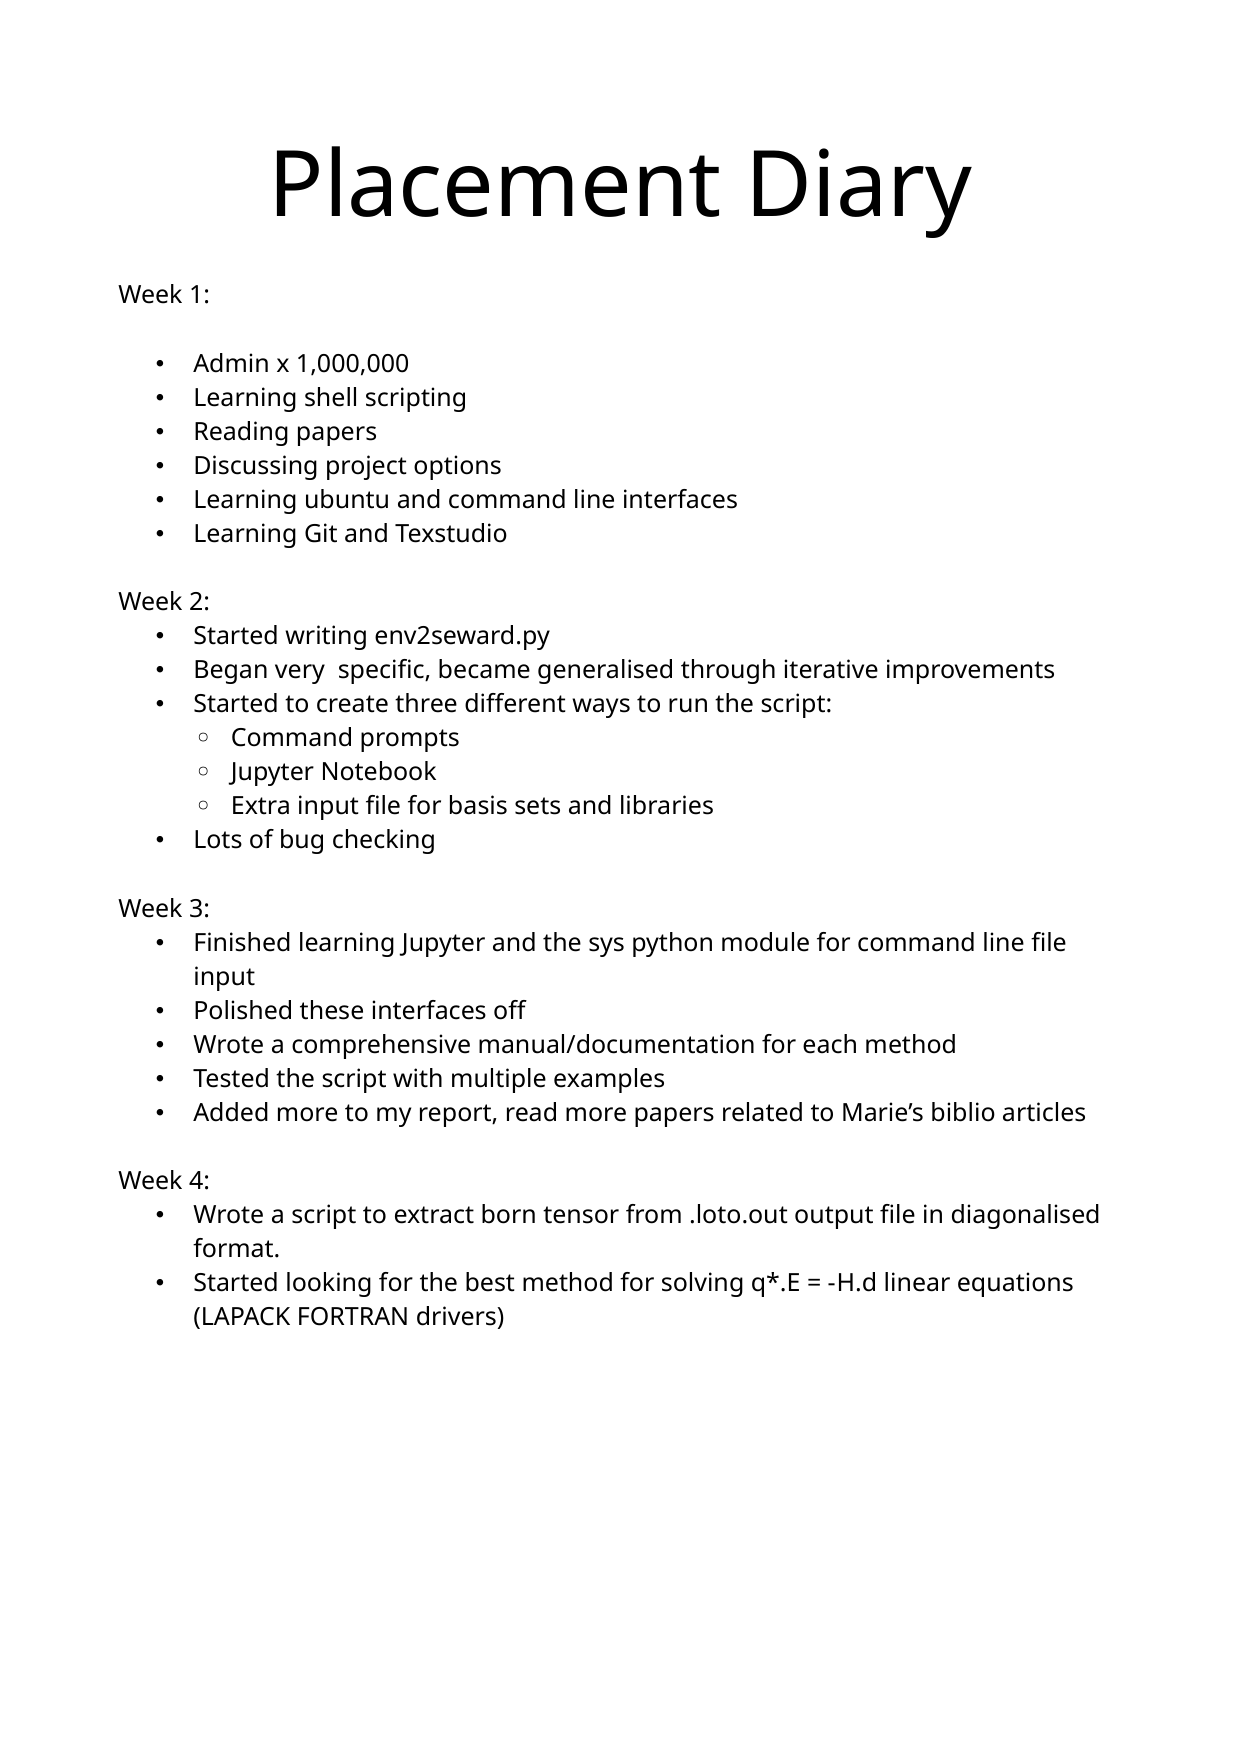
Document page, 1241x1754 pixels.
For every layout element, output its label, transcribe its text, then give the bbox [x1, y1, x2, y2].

list Wrote a script to extract born tensor from .loto.out output file in diagonalised format. [156, 1197, 1122, 1265]
list Learning shell scripting [156, 379, 1122, 413]
list Started looking for the best method for solving q*.E = -H.d linear equations (LAPACK FORTRAN drivers) [156, 1265, 1122, 1333]
list Admin x 1,000,000 [156, 345, 1122, 379]
list Extra input file for basis sets and libraries [193, 788, 1122, 822]
text Week 3: [118, 890, 1122, 924]
text Placement Diary [118, 118, 1122, 243]
list Started to create three different ways to run the script: [156, 686, 1122, 720]
text Week 2: [118, 584, 1122, 618]
list Learning ubuntu and command line interfaces [156, 481, 1122, 516]
list Reading papers [156, 413, 1122, 447]
list Tested the script with multiple examples [156, 1061, 1122, 1094]
text Week 4: [118, 1163, 1122, 1197]
list Lots of bug checking [156, 822, 1122, 856]
list Started writing env2seward.py [156, 618, 1122, 652]
list Jupyter Notebook [193, 754, 1122, 788]
list Learning Git and Texstudio [156, 516, 1122, 549]
list Began very specific, became generalised through iterative improvements [156, 652, 1122, 686]
list Added more to my report, read more papers related to Marie’s biblio articles [156, 1094, 1122, 1129]
list Command prompts [193, 720, 1122, 754]
list Discussing project options [156, 447, 1122, 481]
list Wrote a comprehensive manual/documentation for each method [156, 1026, 1122, 1061]
list Polished these interfaces off [156, 992, 1122, 1026]
text Week 1: [118, 277, 1122, 311]
list Finished learning Jupyter and the sys python module for command line file input [156, 924, 1122, 992]
